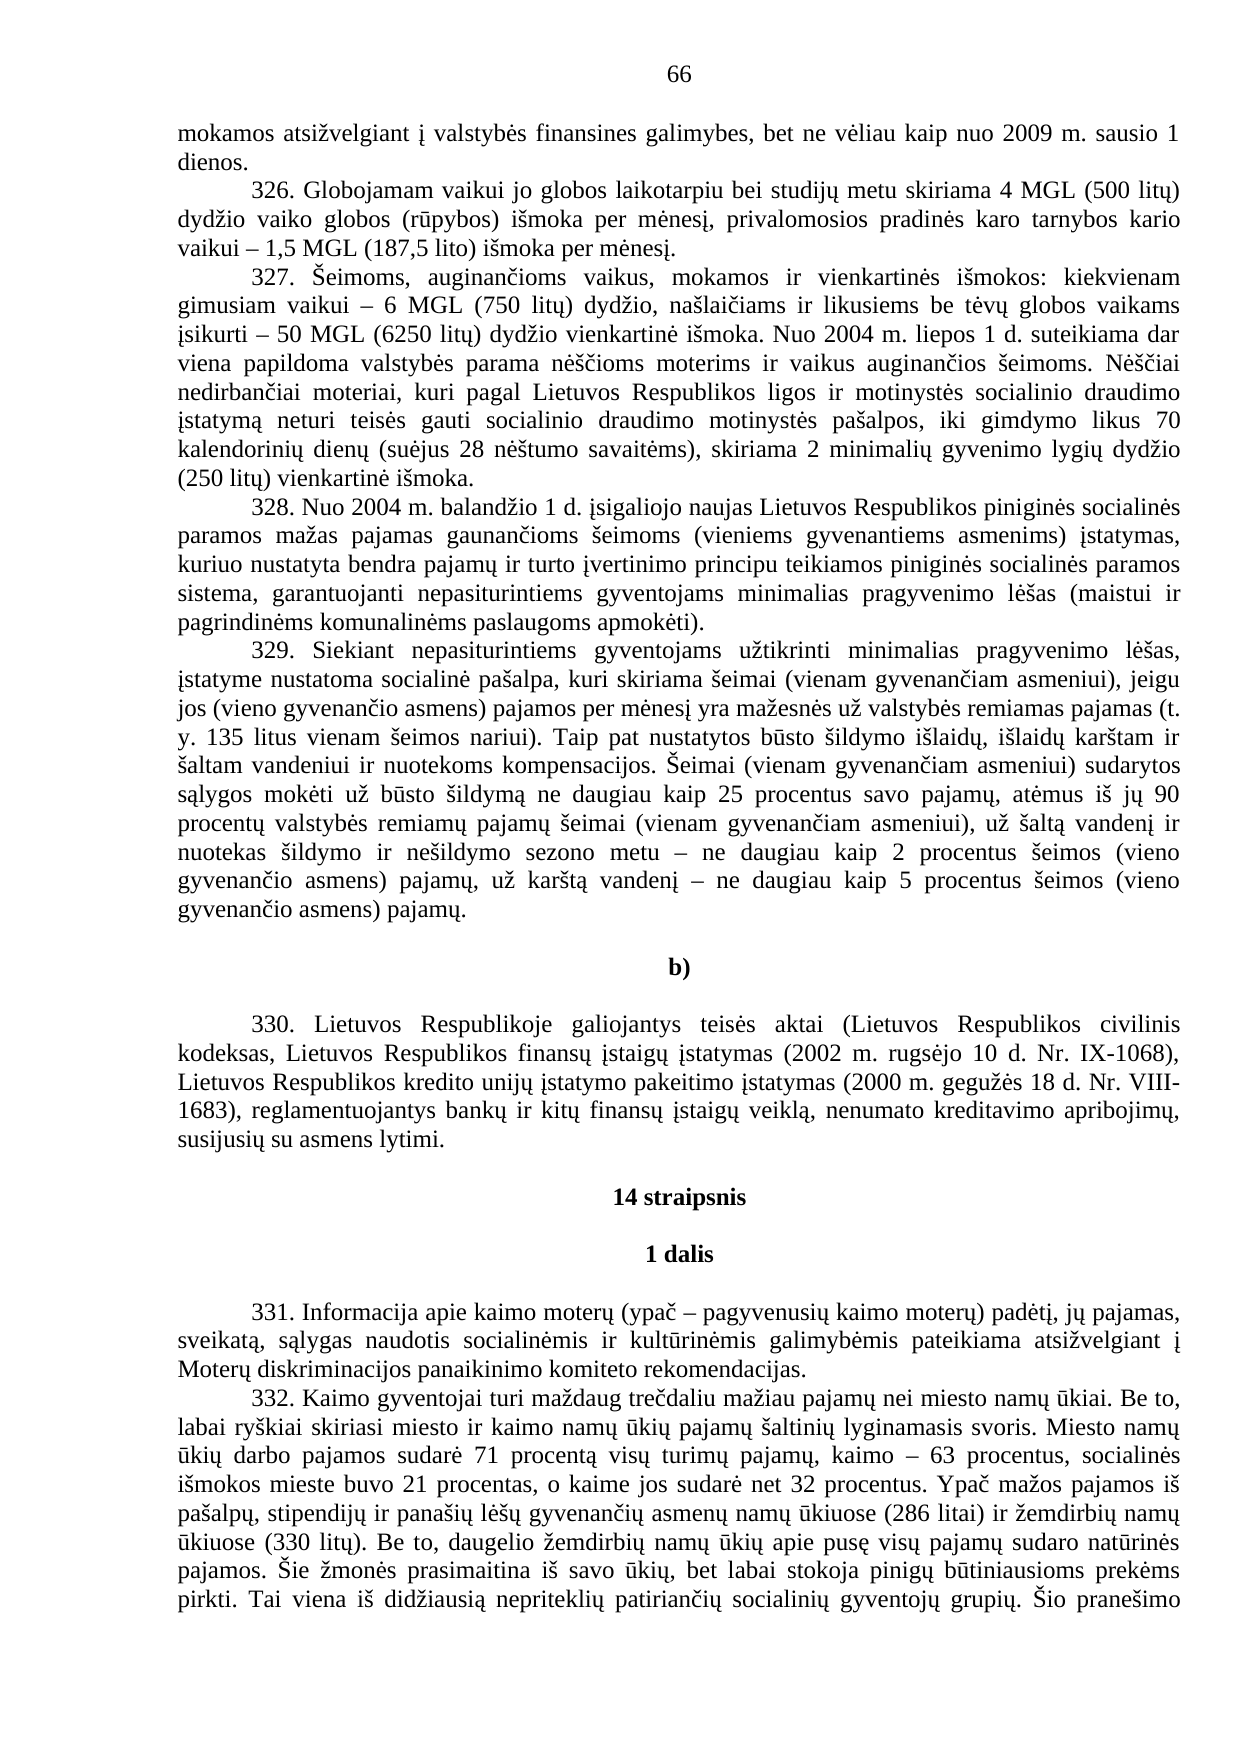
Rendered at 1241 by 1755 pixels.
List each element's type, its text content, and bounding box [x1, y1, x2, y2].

text mokamos atsižvelgiant į valstybės finansines galimybes, bet ne vėliau kaip nuo 2009 m. sausio 1 dienos. [177, 118, 1181, 176]
text 331. Informacija apie kaimo moterų (ypač – pagyvenusių kaimo moterų) padėtį, jų pajamas, sveikatą, sąlygas naudotis socialinėmis ir kultūrinėmis galimybėmis pateikiama atsižvelgiant į Moterų diskriminacijos panaikinimo komiteto rekomendacijas. [177, 1297, 1181, 1383]
text 332. Kaimo gyventojai turi maždaug trečdaliu mažiau pajamų nei miesto namų ūkiai. Be to, labai ryškiai skiriasi miesto ir kaimo namų ūkių pajamų šaltinių lyginamasis svoris. Miesto namų ūkių darbo pajamos sudarė 71 procentą visų turimų pajamų, kaimo – 63 procentus, socialinės išmokos mieste buvo 21 procentas, o kaime jos sudarė net 32 procentus. Ypač mažos pajamos iš pašalpų, stipendijų ir panašių lėšų gyvenančių asmenų namų ūkiuose (286 litai) ir žemdirbių namų ūkiuose (330 litų). Be to, daugelio žemdirbių namų ūkių apie pusę visų pajamų sudaro natūrinės pajamos. Šie žmonės prasimaitina iš savo ūkių, bet labai stokoja pinigų būtiniausioms prekėms pirkti. Tai viena iš didžiausią nepriteklių patiriančių socialinių gyventojų grupių. Šio pranešimo [177, 1383, 1181, 1613]
text 14 straipsnis [177, 1182, 1181, 1211]
text 328. Nuo 2004 m. balandžio 1 d. įsigaliojo naujas Lietuvos Respublikos piniginės socialinės paramos mažas pajamas gaunančioms šeimoms (vieniems gyvenantiems asmenims) įstatymas, kuriuo nustatyta bendra pajamų ir turto įvertinimo principu teikiamos piniginės socialinės paramos sistema, garantuojanti nepasiturintiems gyventojams minimalias pragyvenimo lėšas (maistui ir pagrindinėms komunalinėms paslaugoms apmokėti). [177, 492, 1181, 636]
text b) [177, 952, 1181, 981]
text 326. Globojamam vaikui jo globos laikotarpiu bei studijų metu skiriama 4 MGL (500 litų) dydžio vaiko globos (rūpybos) išmoka per mėnesį, privalomosios pradinės karo tarnybos kario vaikui – 1,5 MGL (187,5 lito) išmoka per mėnesį. [177, 176, 1181, 262]
text 330. Lietuvos Respublikoje galiojantys teisės aktai (Lietuvos Respublikos civilinis kodeksas, Lietuvos Respublikos finansų įstaigų įstatymas (2002 m. rugsėjo 10 d. Nr. IX-1068), Lietuvos Respublikos kredito unijų įstatymo pakeitimo įstatymas (2000 m. gegužės 18 d. Nr. VIII-1683), reglamentuojantys bankų ir kitų finansų įstaigų veiklą, nenumato kreditavimo apribojimų, susijusių su asmens lytimi. [177, 1009, 1181, 1153]
text 1 dalis [177, 1239, 1181, 1268]
text 327. Šeimoms, auginančioms vaikus, mokamos ir vienkartinės išmokos: kiekvienam gimusiam vaikui – 6 MGL (750 litų) dydžio, našlaičiams ir likusiems be tėvų globos vaikams įsikurti – 50 MGL (6250 litų) dydžio vienkartinė išmoka. Nuo 2004 m. liepos 1 d. suteikiama dar viena papildoma valstybės parama nėščioms moterims ir vaikus auginančios šeimoms. Nėščiai nedirbančiai moteriai, kuri pagal Lietuvos Respublikos ligos ir motinystės socialinio draudimo įstatymą neturi teisės gauti socialinio draudimo motinystės pašalpos, iki gimdymo likus 70 kalendorinių dienų (suėjus 28 nėštumo savaitėms), skiriama 2 minimalių gyvenimo lygių dydžio (250 litų) vienkartinė išmoka. [177, 262, 1181, 492]
text 329. Siekiant nepasiturintiems gyventojams užtikrinti minimalias pragyvenimo lėšas, įstatyme nustatoma socialinė pašalpa, kuri skiriama šeimai (vienam gyvenančiam asmeniui), jeigu jos (vieno gyvenančio asmens) pajamos per mėnesį yra mažesnės už valstybės remiamas pajamas (t. y. 135 litus vienam šeimos nariui). Taip pat nustatytos būsto šildymo išlaidų, išlaidų karštam ir šaltam vandeniui ir nuotekoms kompensacijos. Šeimai (vienam gyvenančiam asmeniui) sudarytos sąlygos mokėti už būsto šildymą ne daugiau kaip 25 procentus savo pajamų, atėmus iš jų 90 procentų valstybės remiamų pajamų šeimai (vienam gyvenančiam asmeniui), už šaltą vandenį ir nuotekas šildymo ir nešildymo sezono metu – ne daugiau kaip 2 procentus šeimos (vieno gyvenančio asmens) pajamų, už karštą vandenį – ne daugiau kaip 5 procentus šeimos (vieno gyvenančio asmens) pajamų. [177, 636, 1181, 923]
